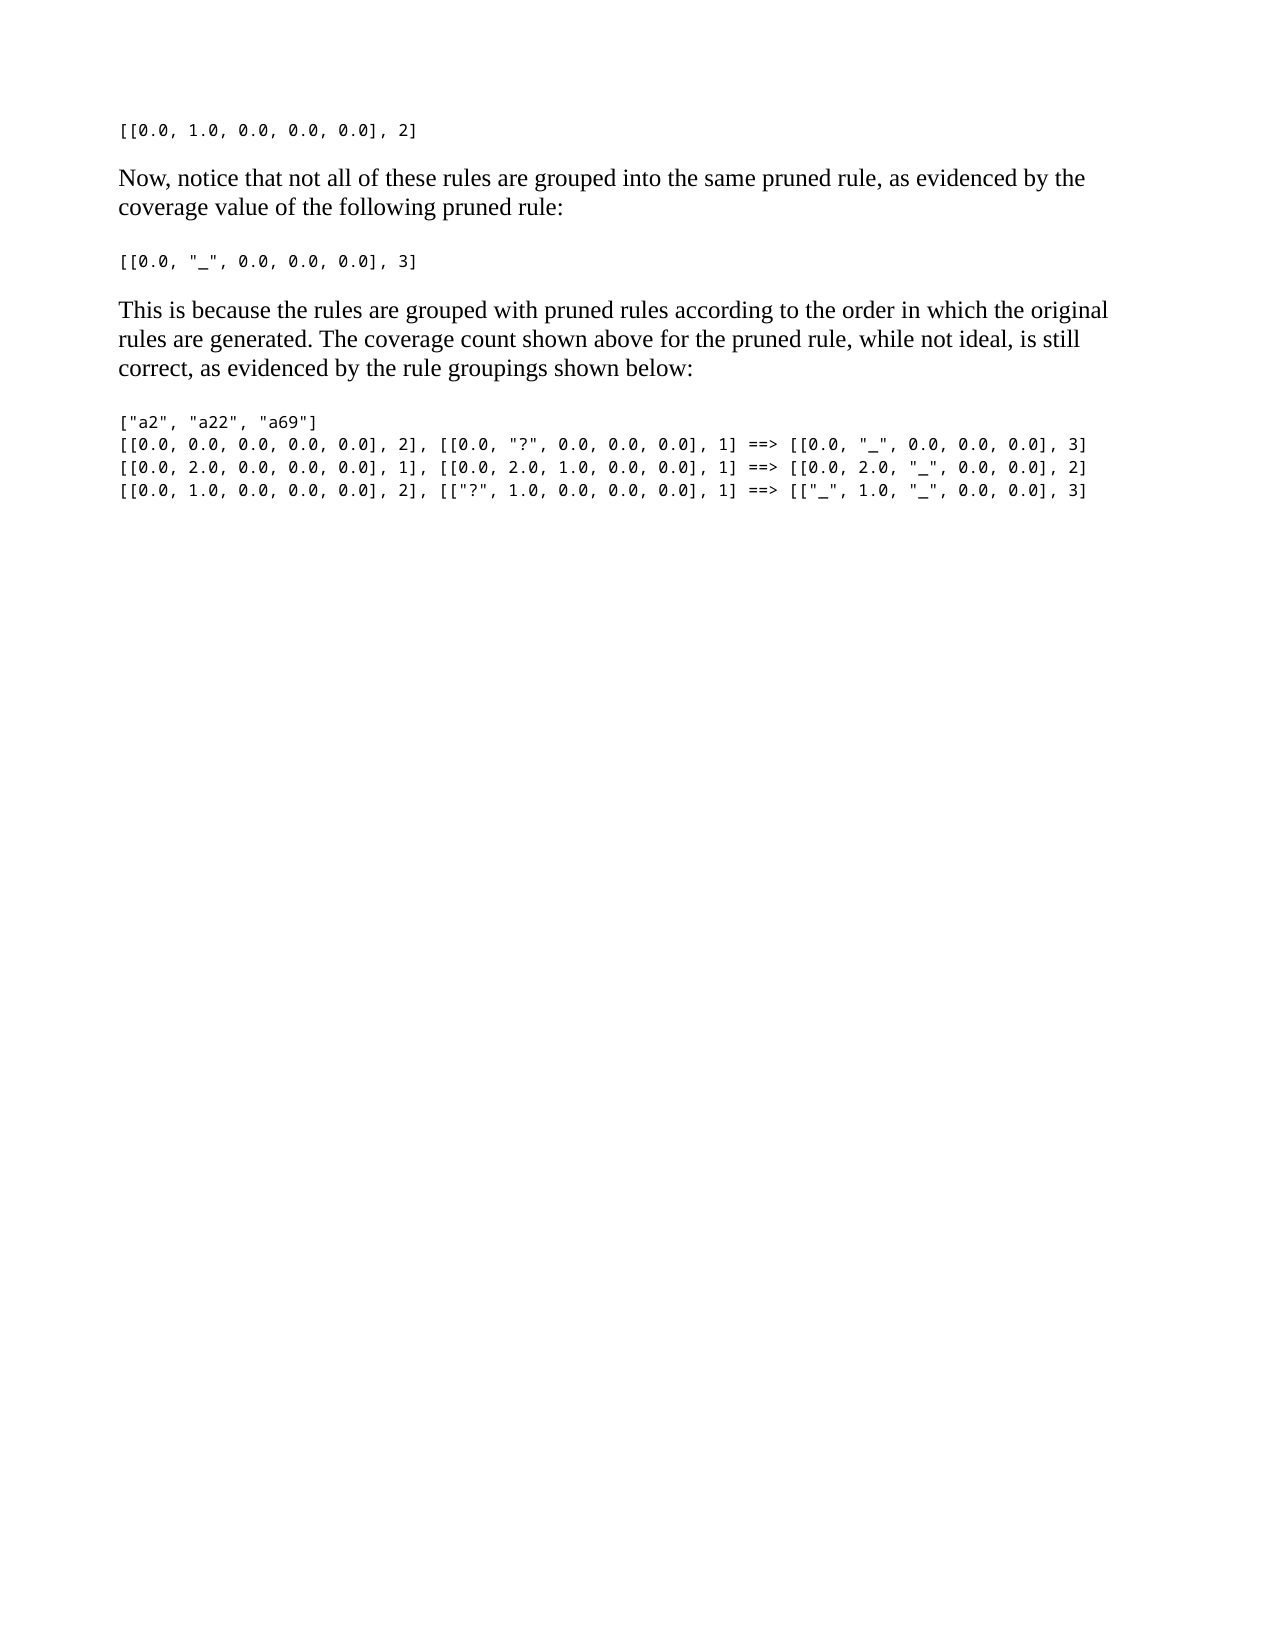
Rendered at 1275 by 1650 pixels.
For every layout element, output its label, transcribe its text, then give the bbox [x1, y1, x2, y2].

text [[0.0, 0.0, 0.0, 0.0, 0.0], 2], [[0.0, "?", 0.0, 0.0, 0.0], 1] ==> [[0.0, "_", 0.0, 0.0, 0.0], 3] [118, 433, 1157, 456]
text [[0.0, 1.0, 0.0, 0.0, 0.0], 2] [118, 118, 1157, 141]
text [[0.0, "_", 0.0, 0.0, 0.0], 3] [118, 250, 1157, 272]
text Now, notice that not all of these rules are grouped into the same pruned rule, as evidenced by the coverage value of the following pruned rule: [118, 163, 1157, 221]
text [[0.0, 1.0, 0.0, 0.0, 0.0], 2], [["?", 1.0, 0.0, 0.0, 0.0], 1] ==> [["_", 1.0, "_", 0.0, 0.0], 3] [118, 478, 1157, 501]
text This is because the rules are grouped with pruned rules according to the order in which the original rules are generated. The coverage count shown above for the pruned rule, while not ideal, is still correct, as evidenced by the rule groupings shown below: [118, 295, 1157, 381]
text [[0.0, 2.0, 0.0, 0.0, 0.0], 1], [[0.0, 2.0, 1.0, 0.0, 0.0], 1] ==> [[0.0, 2.0, "_", 0.0, 0.0], 2] [118, 456, 1157, 478]
text ["a2", "a22", "a69"] [118, 410, 1157, 433]
